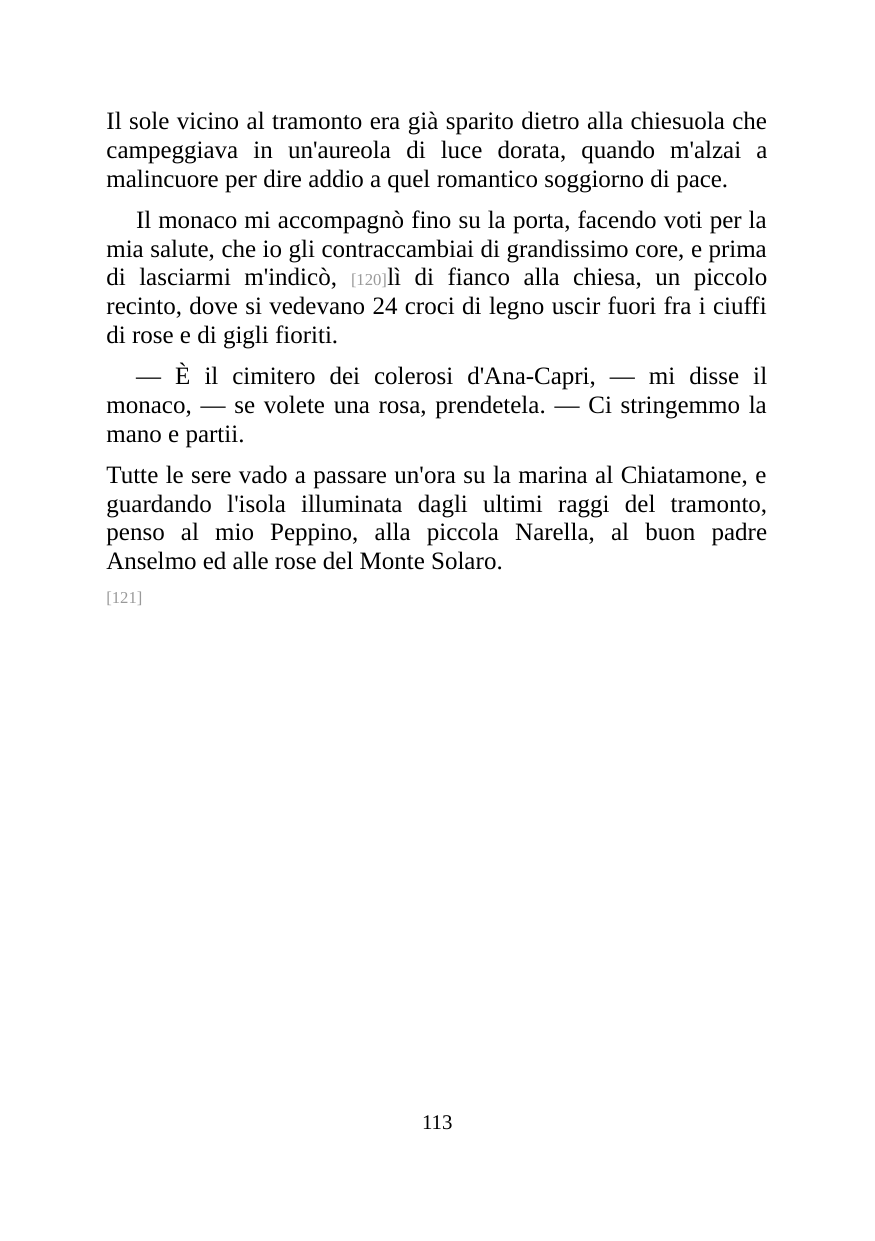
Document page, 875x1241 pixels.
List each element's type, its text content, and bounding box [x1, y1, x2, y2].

text [121] [106, 587, 768, 607]
text Il monaco mi accompagnò fino su la porta, facendo voti per la mia salute, che io gli contraccambiai di grandissimo core, e prima di lasciarmi m'indicò, [120]lì di fianco alla chiesa, un piccolo recinto, dove si vedevano 24 croci di legno uscir fuori fra i ciuffi di rose e di gigli fioriti. [106, 205, 768, 349]
text Il sole vicino al tramonto era già sparito dietro alla chiesuola che campeggiava in un'aureola di luce dorata, quando m'alzai a malincuore per dire addio a quel romantico soggiorno di pace. [106, 106, 768, 192]
text Tutte le sere vado a passare un'ora su la marina al Chiatamone, e guardando l'isola illuminata dagli ultimi raggi del tramonto, penso al mio Peppino, alla piccola Narella, al buon padre Anselmo ed alle rose del Monte Solaro. [106, 460, 768, 575]
text ― È il cimitero dei colerosi d'Ana-Capri, ― mi disse il monaco, ― se volete una rosa, prendetela. ― Ci stringemmo la mano e partii. [106, 361, 768, 447]
